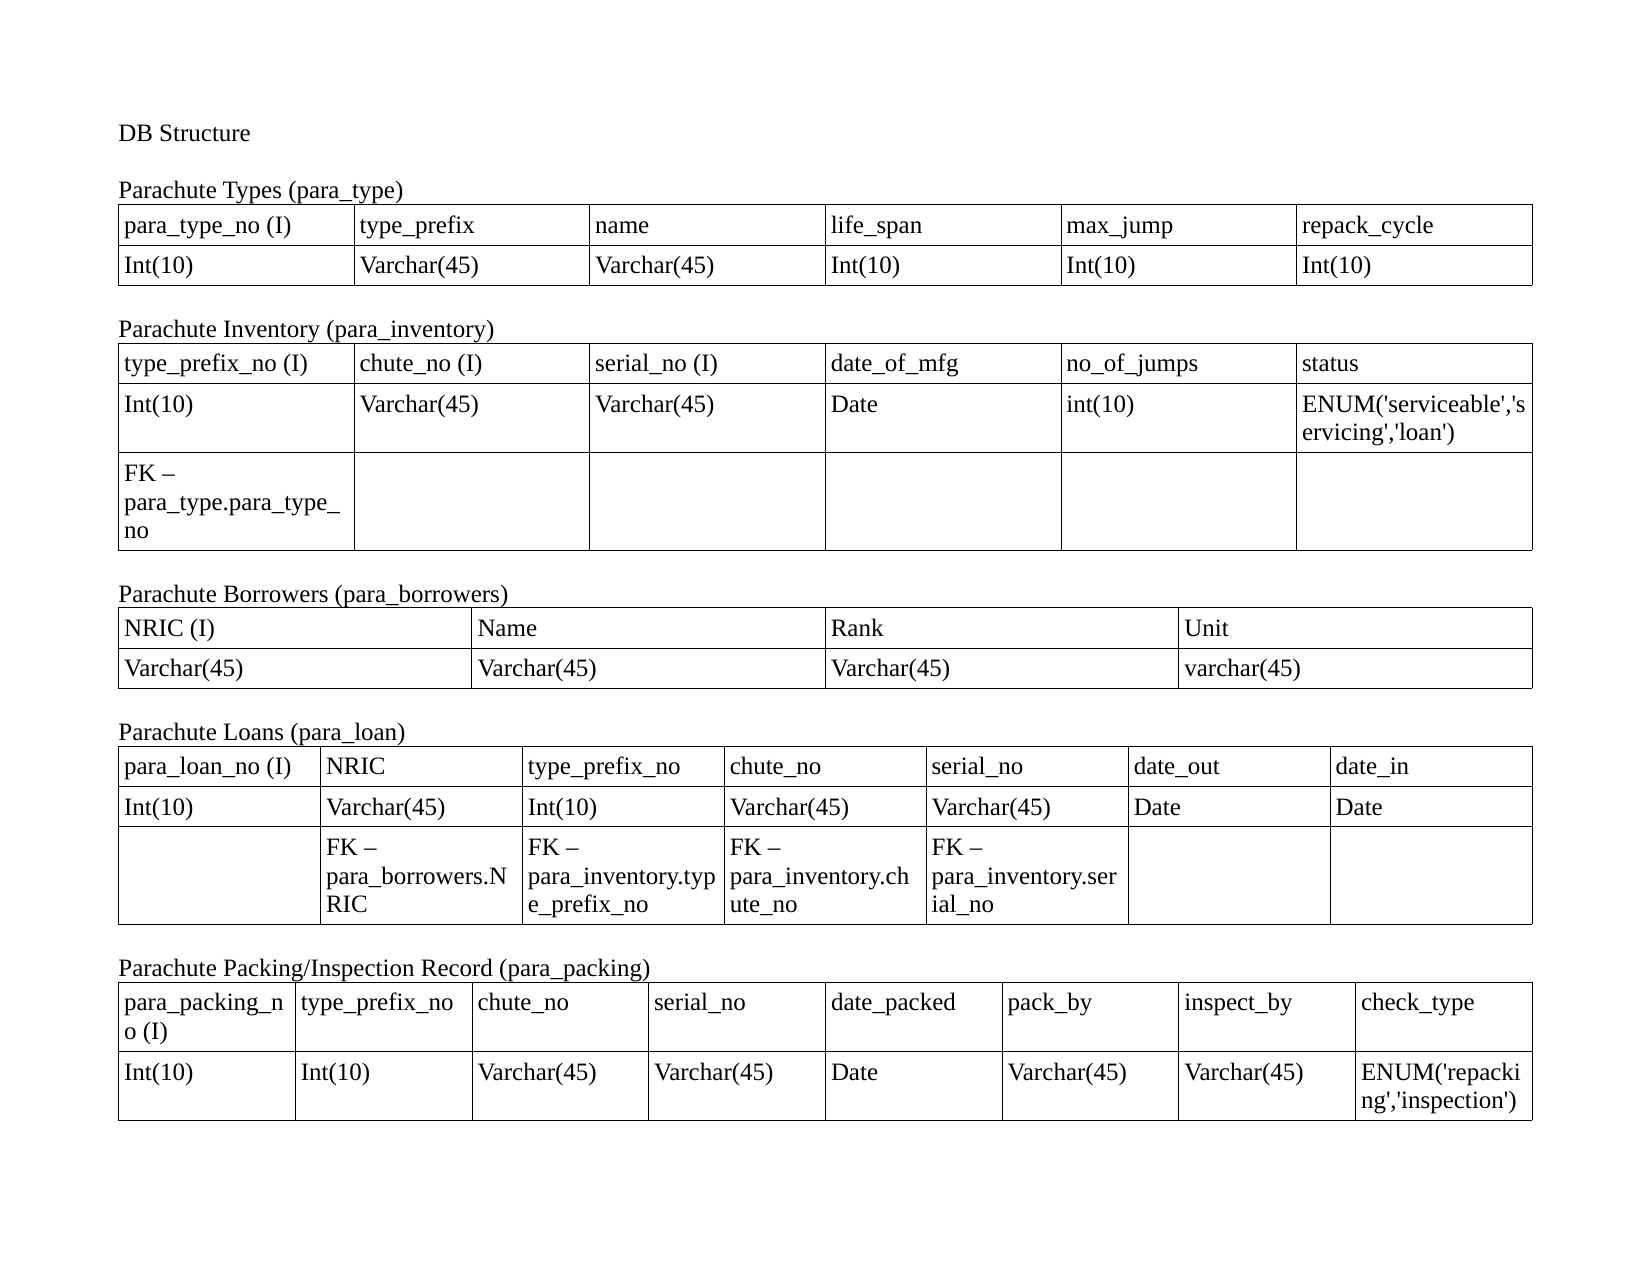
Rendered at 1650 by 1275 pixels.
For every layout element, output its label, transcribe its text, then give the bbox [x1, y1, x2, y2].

table_header date_of_mfg [826, 344, 1061, 383]
table_cell Date [1331, 787, 1532, 826]
table_cell FK – para_inventory.serial_no [927, 827, 1128, 924]
table_header date_out [1129, 747, 1330, 786]
table_header para_type_no (I) [119, 205, 354, 245]
table_cell Int(10) [119, 384, 354, 452]
table_cell Varchar(45) [355, 246, 589, 285]
text Parachute Packing/Inspection Record (para_packing) [118, 953, 1532, 982]
table_cell Varchar(45) [590, 246, 825, 285]
table_header no_of_jumps [1062, 344, 1296, 383]
table_header status [1297, 344, 1532, 383]
text Parachute Borrowers (para_borrowers) [118, 579, 1532, 607]
text Parachute Inventory (para_inventory) [118, 314, 1532, 343]
table_header date_in [1331, 747, 1532, 786]
table_header repack_cycle [1297, 205, 1532, 245]
table_cell Varchar(45) [473, 1052, 648, 1120]
table_header chute_no [473, 983, 648, 1051]
table_cell Int(10) [826, 246, 1061, 285]
table_header serial_no (I) [590, 344, 825, 383]
table_header type_prefix_no (I) [119, 344, 354, 383]
table_cell [1129, 827, 1330, 924]
table_header Rank [826, 608, 1178, 648]
table_cell Varchar(45) [1179, 1052, 1355, 1120]
table_cell Varchar(45) [119, 649, 471, 688]
table_header type_prefix_no [523, 747, 724, 786]
table_header inspect_by [1179, 983, 1355, 1051]
text DB Structure [118, 118, 1532, 147]
table_header chute_no (I) [355, 344, 589, 383]
table_cell FK – para_borrowers.NRIC [321, 827, 522, 924]
table_header serial_no [927, 747, 1128, 786]
table_header type_prefix_no [296, 983, 472, 1051]
table_cell [1331, 827, 1532, 924]
table_cell FK – para_type.para_type_no [119, 453, 354, 550]
table_cell [355, 453, 589, 550]
table_cell [826, 453, 1061, 550]
table_cell Varchar(45) [321, 787, 522, 826]
table_header life_span [826, 205, 1061, 245]
table_header date_packed [826, 983, 1002, 1051]
table_header pack_by [1003, 983, 1178, 1051]
table_cell Varchar(45) [590, 384, 825, 452]
table_cell Varchar(45) [472, 649, 825, 688]
table_header Name [472, 608, 825, 648]
table_cell [1062, 453, 1296, 550]
table_cell Varchar(45) [927, 787, 1128, 826]
table_cell varchar(45) [1179, 649, 1532, 688]
table_cell Int(10) [119, 1052, 295, 1120]
table_cell [590, 453, 825, 550]
table_cell Varchar(45) [649, 1052, 825, 1120]
table_cell Varchar(45) [355, 384, 589, 452]
table_header name [590, 205, 825, 245]
table_header serial_no [649, 983, 825, 1051]
table_cell Varchar(45) [725, 787, 926, 826]
table_cell [1297, 453, 1532, 550]
text Parachute Types (para_type) [118, 176, 1532, 204]
table_cell Date [826, 1052, 1002, 1120]
table_cell int(10) [1062, 384, 1296, 452]
table_cell Int(10) [119, 246, 354, 285]
table_cell Int(10) [1297, 246, 1532, 285]
table_header type_prefix [355, 205, 589, 245]
table_header NRIC (I) [119, 608, 471, 648]
table_cell Int(10) [1062, 246, 1296, 285]
table_cell FK – para_inventory.chute_no [725, 827, 926, 924]
table_cell Int(10) [119, 787, 320, 826]
table_cell FK – para_inventory.type_prefix_no [523, 827, 724, 924]
table_header NRIC [321, 747, 522, 786]
table_cell Int(10) [523, 787, 724, 826]
table_cell Date [826, 384, 1061, 452]
table_cell ENUM('repacking','inspection') [1356, 1052, 1532, 1120]
table_cell [119, 827, 320, 924]
table_cell Int(10) [296, 1052, 472, 1120]
table_header para_loan_no (I) [119, 747, 320, 786]
table_header para_packing_no (I) [119, 983, 295, 1051]
table_cell Varchar(45) [826, 649, 1178, 688]
table_cell Date [1129, 787, 1330, 826]
table_header check_type [1356, 983, 1532, 1051]
text Parachute Loans (para_loan) [118, 717, 1532, 746]
table_cell Varchar(45) [1003, 1052, 1178, 1120]
table_header chute_no [725, 747, 926, 786]
table_header Unit [1179, 608, 1532, 648]
table_header max_jump [1062, 205, 1296, 245]
table_cell ENUM('serviceable','servicing','loan') [1297, 384, 1532, 452]
